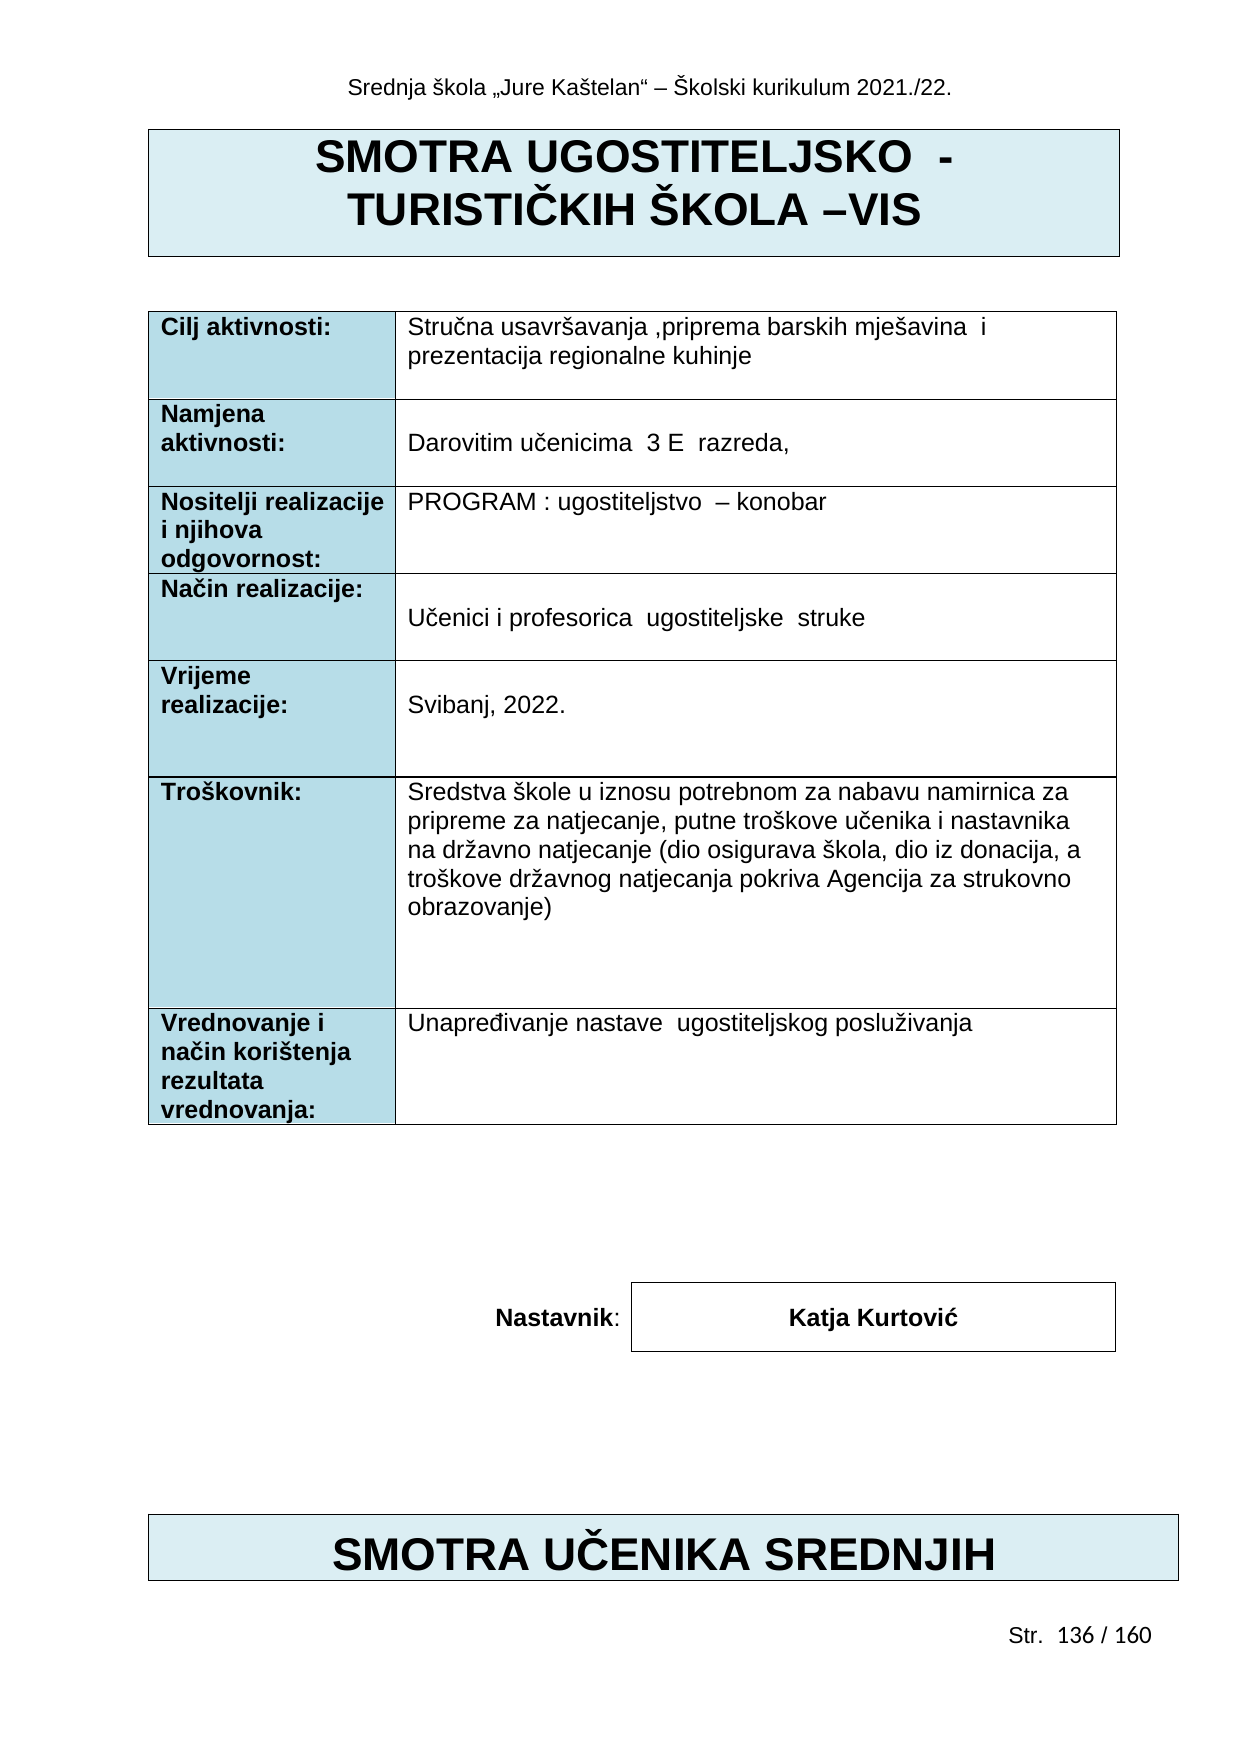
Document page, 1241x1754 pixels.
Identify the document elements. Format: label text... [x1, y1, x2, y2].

table_cell Učenici i profesorica ugostiteljske struke [396, 574, 1116, 660]
table_cell Unapređivanje nastave ugostiteljskog posluživanja [396, 1009, 1116, 1123]
table_cell Vrednovanje i način korištenja rezultata vrednovanja: [149, 1009, 395, 1123]
table_cell Nositelji realizacije i njihova odgovornost: [149, 487, 395, 573]
table_cell Vrijeme realizacije: [149, 661, 395, 776]
table_cell Sredstva škole u iznosu potrebnom za nabavu namirnica za pripreme za natjecanje, putne troškove učenika i nastavnika na državno natjecanje (dio osigurava škola, dio iz donacija, a troškove državnog natjecanja pokriva Agencija za strukovno obrazovanje) [396, 778, 1116, 1007]
table_cell Namjena aktivnosti: [149, 400, 395, 486]
table_cell Darovitim učenicima 3 E razreda, [396, 400, 1116, 486]
table_cell PROGRAM : ugostiteljstvo – konobar [396, 487, 1116, 573]
table_header SMOTRA UČENIKA SREDNJIH [149, 1515, 1178, 1580]
table_header Stručna usavršavanja ,priprema barskih mješavina i prezentacija regionalne kuhinje [396, 312, 1116, 398]
table_header Nastavnik: [148, 1282, 631, 1351]
table_cell Način realizacije: [149, 574, 395, 660]
table_header Cilj aktivnosti: [149, 312, 395, 398]
table_cell Troškovnik: [149, 778, 395, 1007]
table_header SMOTRA UGOSTITELJSKO - TURISTIČKIH ŠKOLA –VIS [149, 130, 1119, 256]
table_header Katja Kurtović [632, 1283, 1115, 1351]
table_cell Svibanj, 2022. [396, 661, 1116, 776]
